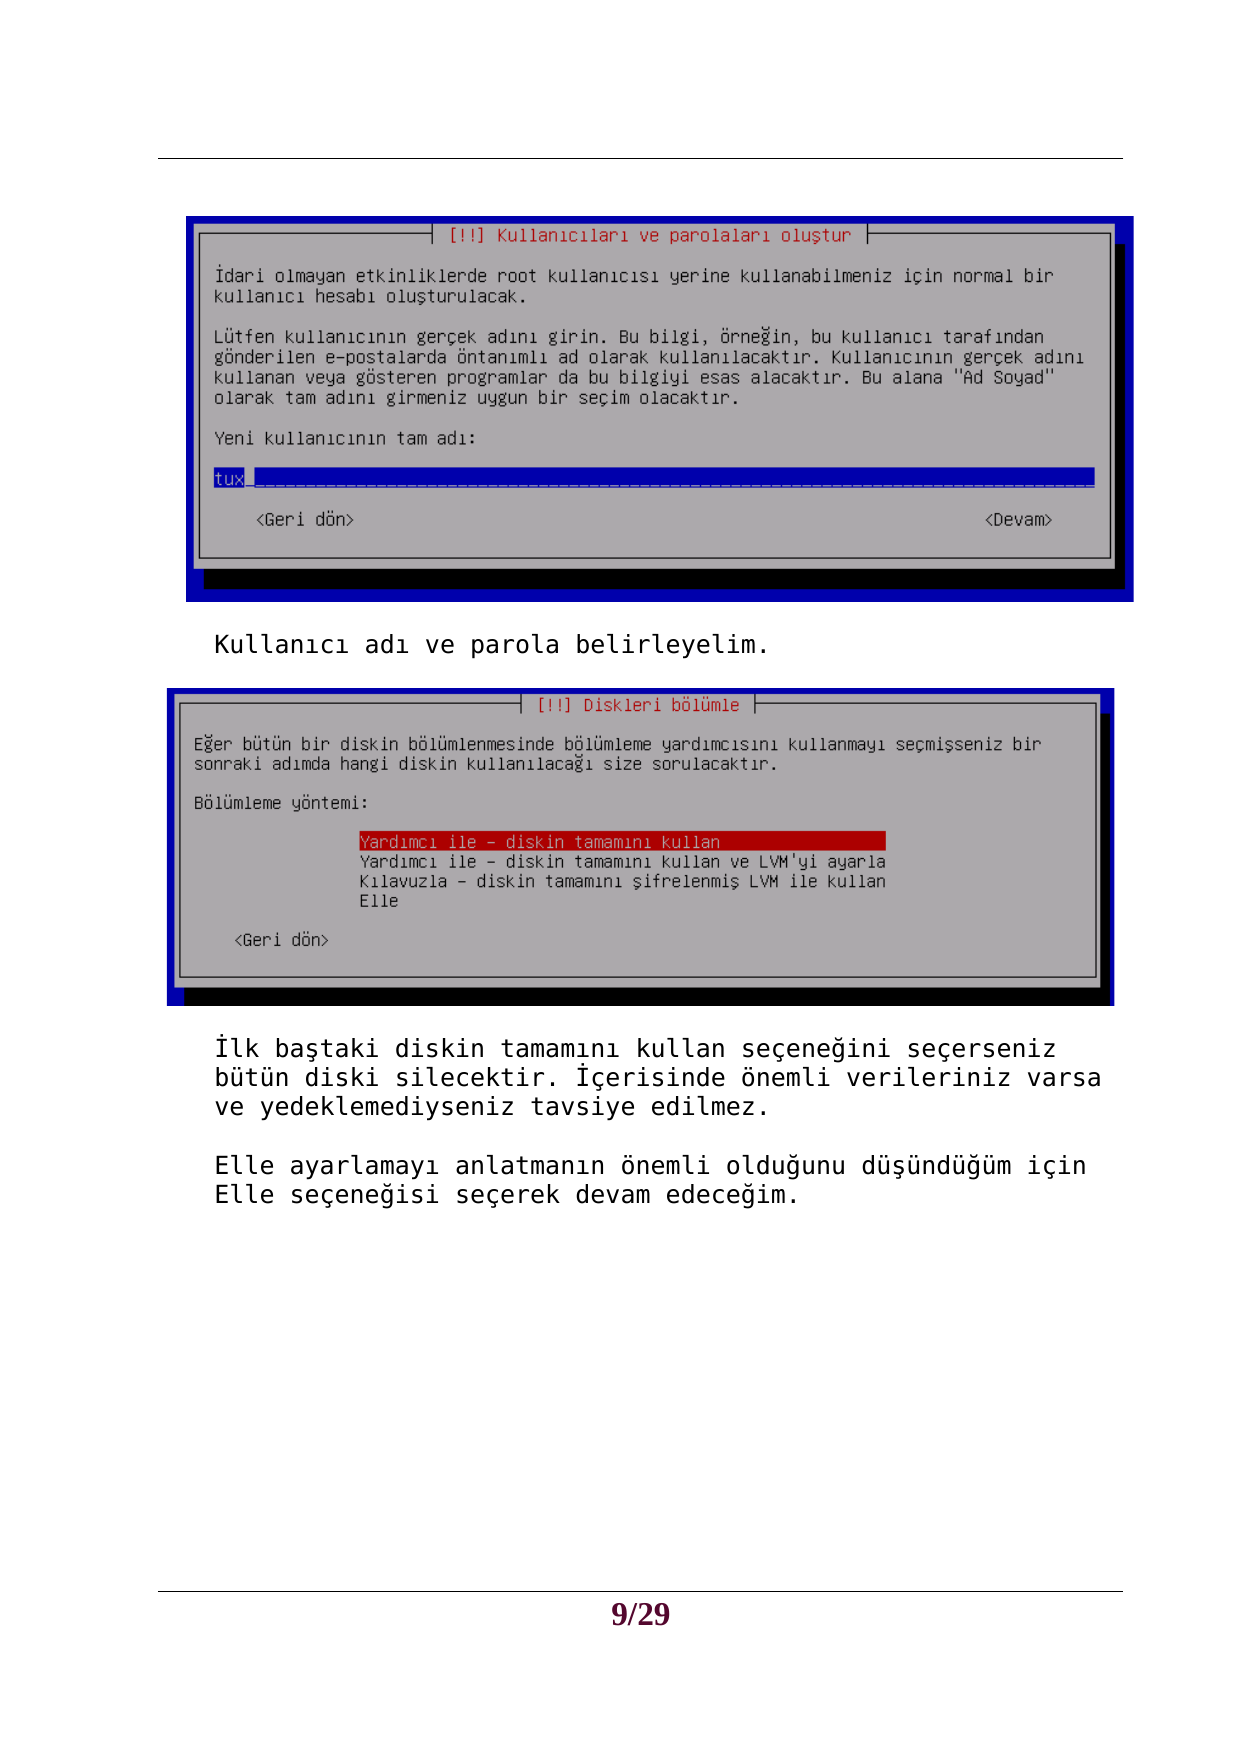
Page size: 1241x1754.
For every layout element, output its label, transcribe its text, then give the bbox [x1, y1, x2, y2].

text Kullanıcı adı ve parola belirleyelim. [214, 631, 1123, 660]
text Elle ayarlamayı anlatmanın önemli olduğunu düşündüğüm için Elle seçeneğisi seçerek devam edeceğim. [214, 1151, 1123, 1209]
text İlk baştaki diskin tamamını kullan seçeneğini seçerseniz bütün diski silecektir. İçerisinde önemli verileriniz varsa ve yedeklemediyseniz tavsiye edilmez. [214, 1006, 1123, 1122]
picture [186, 216, 1134, 602]
picture [166, 688, 1115, 1006]
